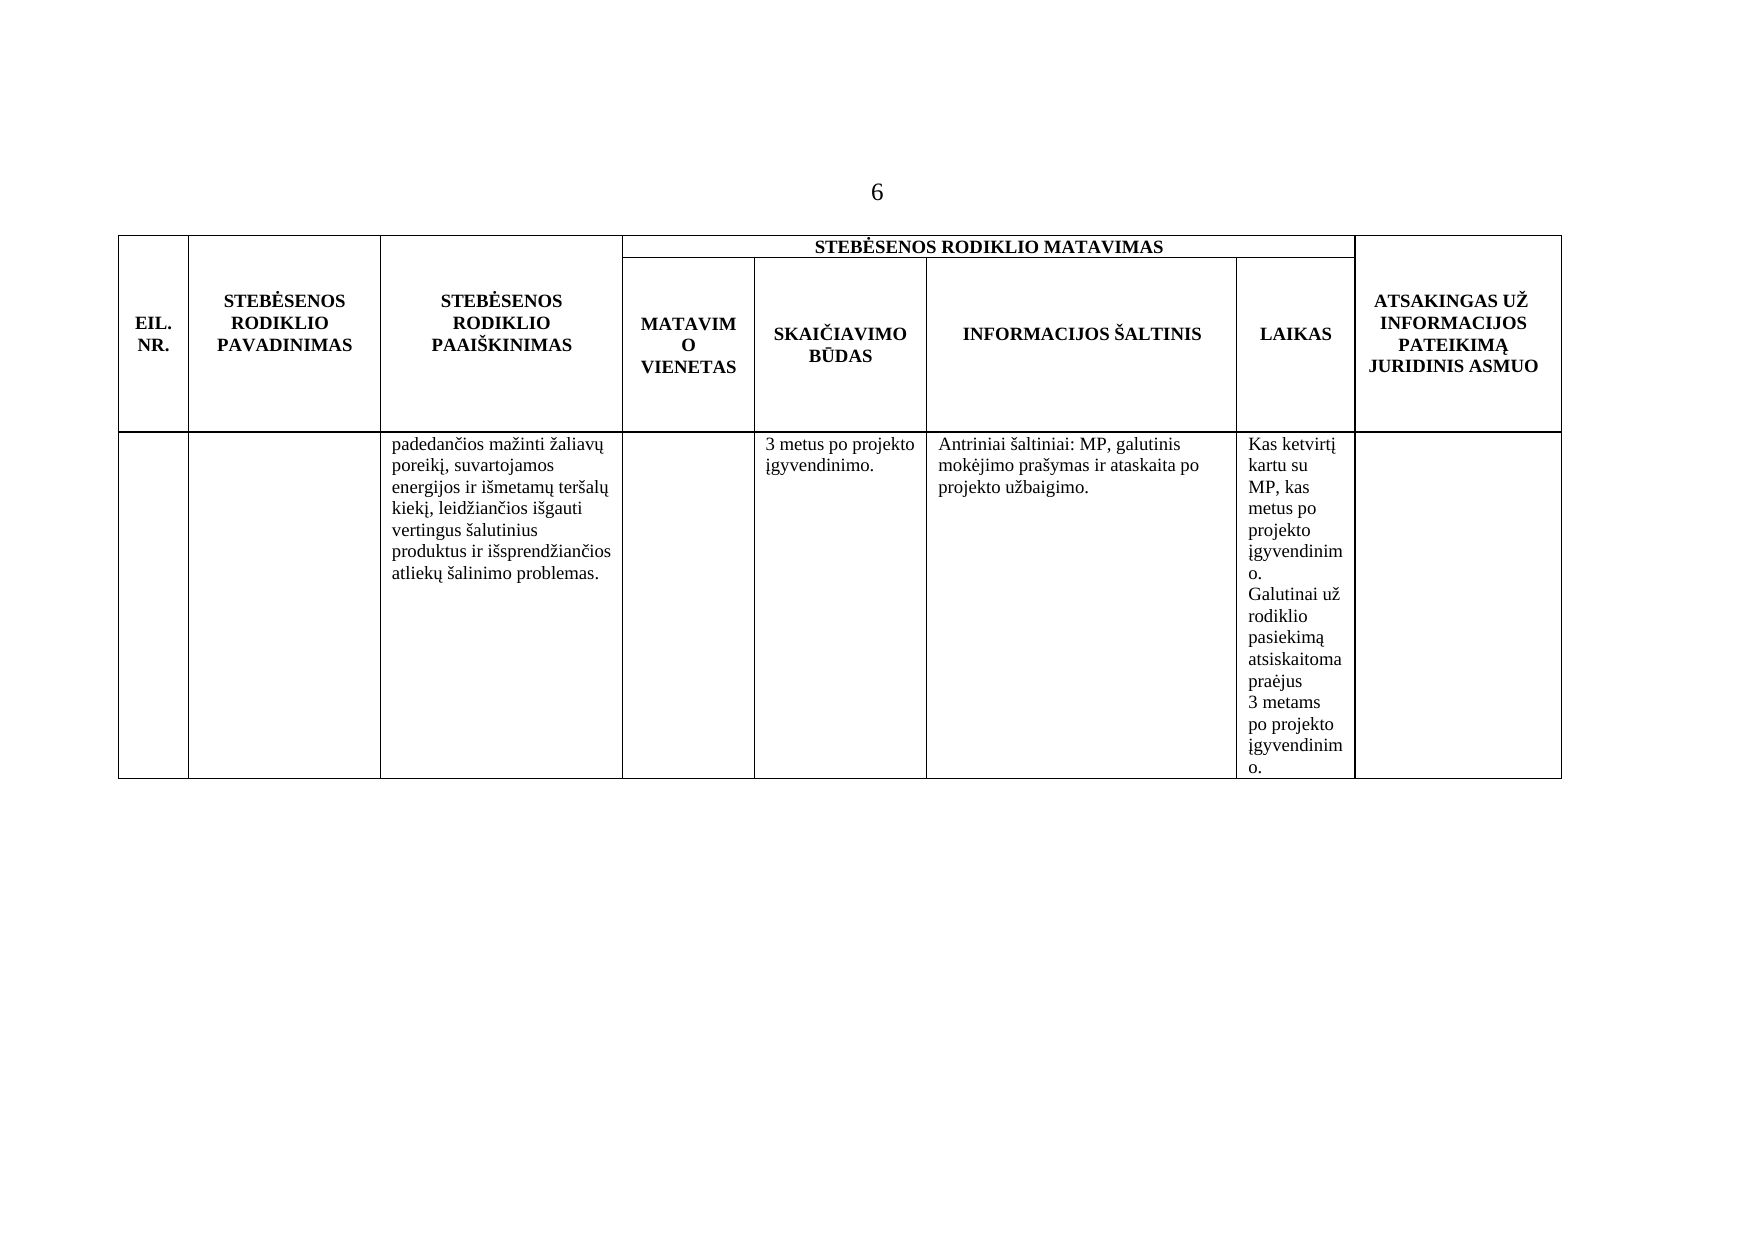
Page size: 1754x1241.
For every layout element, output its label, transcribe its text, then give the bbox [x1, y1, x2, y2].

table_cell [119, 433, 188, 777]
table_header EIL. NR. [119, 236, 188, 431]
table_cell MATAVIMO VIENETAS [623, 258, 754, 431]
table_cell [189, 433, 380, 777]
table_header STEBĖSENOS RODIKLIO MATAVIMAS [623, 236, 1354, 257]
table_cell INFORMACIJOS ŠALTINIS [927, 258, 1236, 431]
table_cell LAIKAS [1237, 258, 1354, 431]
table_cell padedančios mažinti žaliavų poreikį, suvartojamos energijos ir išmetamų teršalų kiekį, leidžiančios išgauti vertingus šalutinius produktus ir išsprendžiančios atliekų šalinimo problemas. [381, 433, 622, 777]
table_cell 3 metus po projekto įgyvendinimo. [755, 433, 926, 777]
table_header ATSAKINGAS UŽ INFORMACIJOS PATEIKIMĄ JURIDINIS ASMUO [1356, 236, 1561, 431]
table_cell Kas ketvirtį kartu su MP, kas metus po projekto įgyvendinimo. Galutinai už rodiklio pasiekimą atsiskaitoma praėjus 3 metams po projekto įgyvendinimo. [1237, 433, 1354, 777]
table_cell [623, 433, 754, 777]
table_header STEBĖSENOS RODIKLIO PAAIŠKINIMAS [381, 236, 622, 431]
table_cell Antriniai šaltiniai: MP, galutinis mokėjimo prašymas ir ataskaita po projekto užbaigimo. [927, 433, 1236, 777]
table_cell [1356, 433, 1561, 777]
table_header STEBĖSENOS RODIKLIO PAVADINIMAS [189, 236, 380, 431]
table_cell SKAIČIAVIMO BŪDAS [755, 258, 926, 431]
